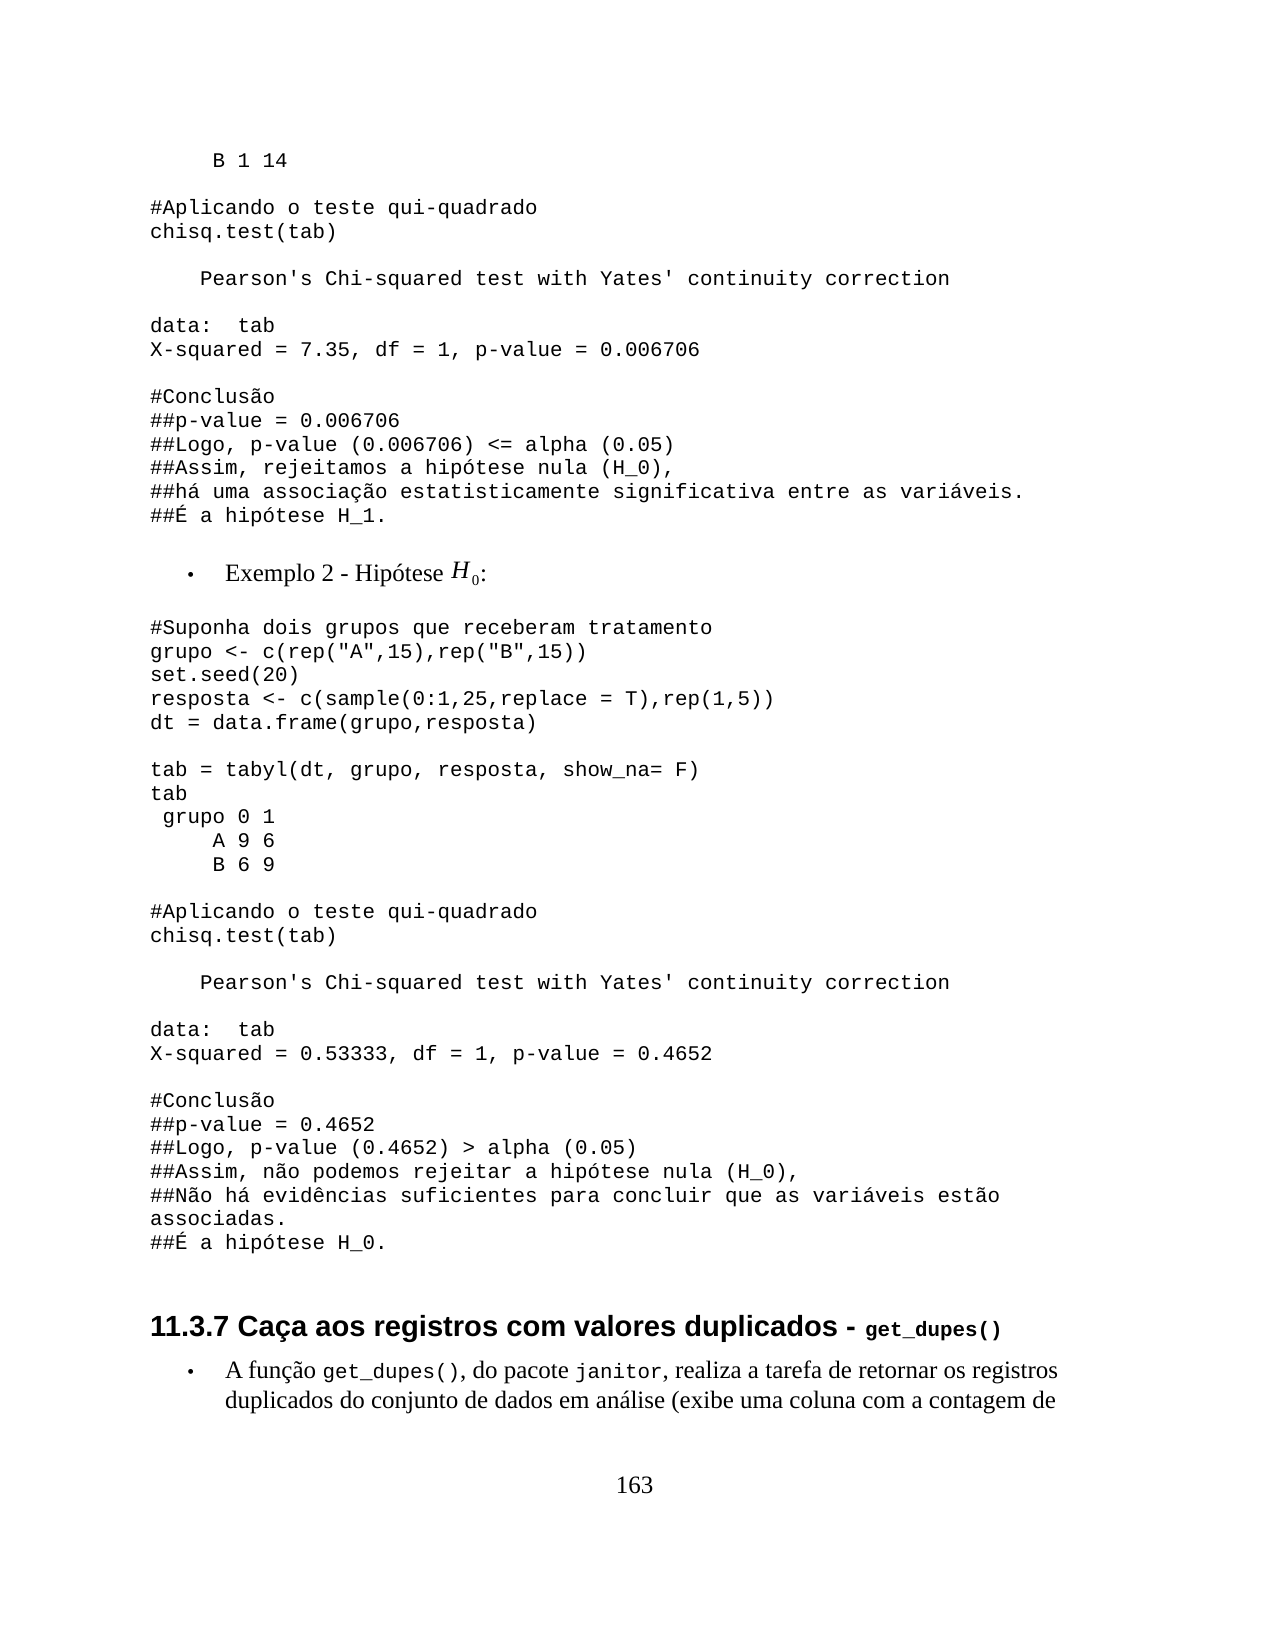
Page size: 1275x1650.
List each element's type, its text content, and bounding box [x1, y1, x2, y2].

text dt = data.frame(grupo,resposta) [150, 712, 1125, 735]
text #Suponha dois grupos que receberam tratamento [150, 617, 1125, 641]
text Pearson's Chi-squared test with Yates' continuity correction [150, 972, 1125, 996]
text Pearson's Chi-squared test with Yates' continuity correction [150, 268, 1125, 292]
subtitle 11.3.7 Caça aos registros com valores duplicados - get_dupes() [150, 1309, 1125, 1343]
list Exemplo 2 - Hipótese : [187, 557, 1125, 617]
text chisq.test(tab) [150, 924, 1125, 948]
text ##É a hipótese H_1. [150, 505, 1125, 528]
text X-squared = 7.35, df = 1, p-value = 0.006706 [150, 339, 1125, 363]
text B 1 14 [150, 150, 1125, 174]
text resposta <- c(sample(0:1,25,replace = T),rep(1,5)) [150, 688, 1125, 712]
text ##Não há evidências suficientes para concluir que as variáveis estão associadas. [150, 1185, 1125, 1232]
text #Aplicando o teste qui-quadrado [150, 197, 1125, 221]
text chisq.test(tab) [150, 221, 1125, 244]
text ##É a hipótese H_0. [150, 1232, 1125, 1256]
text ##Logo, p-value (0.4652) > alpha (0.05) [150, 1137, 1125, 1161]
text grupo <- c(rep("A",15),rep("B",15)) [150, 641, 1125, 664]
text #Conclusão [150, 386, 1125, 410]
text #Aplicando o teste qui-quadrado [150, 901, 1125, 924]
text ##há uma associação estatisticamente significativa entre as variáveis. [150, 481, 1125, 505]
text ##Logo, p-value (0.006706) <= alpha (0.05) [150, 434, 1125, 457]
text ##Assim, rejeitamos a hipótese nula (H_0), [150, 457, 1125, 481]
text grupo 0 1 [150, 806, 1125, 830]
text A 9 6 [150, 830, 1125, 854]
text tab = tabyl(dt, grupo, resposta, show_na= F) [150, 759, 1125, 783]
text B 6 9 [150, 854, 1125, 877]
text tab [150, 783, 1125, 806]
text set.seed(20) [150, 664, 1125, 688]
text data: tab [150, 1019, 1125, 1043]
list A função get_dupes(), do pacote janitor, realiza a tarefa de retornar os registros duplicados do conjunto de dados em análise (exibe uma coluna com a contagem de [187, 1356, 1125, 1414]
text ##p-value = 0.4652 [150, 1114, 1125, 1137]
text ##p-value = 0.006706 [150, 410, 1125, 434]
text X-squared = 0.53333, df = 1, p-value = 0.4652 [150, 1043, 1125, 1066]
text data: tab [150, 316, 1125, 339]
text ##Assim, não podemos rejeitar a hipótese nula (H_0), [150, 1161, 1125, 1185]
text #Conclusão [150, 1090, 1125, 1114]
